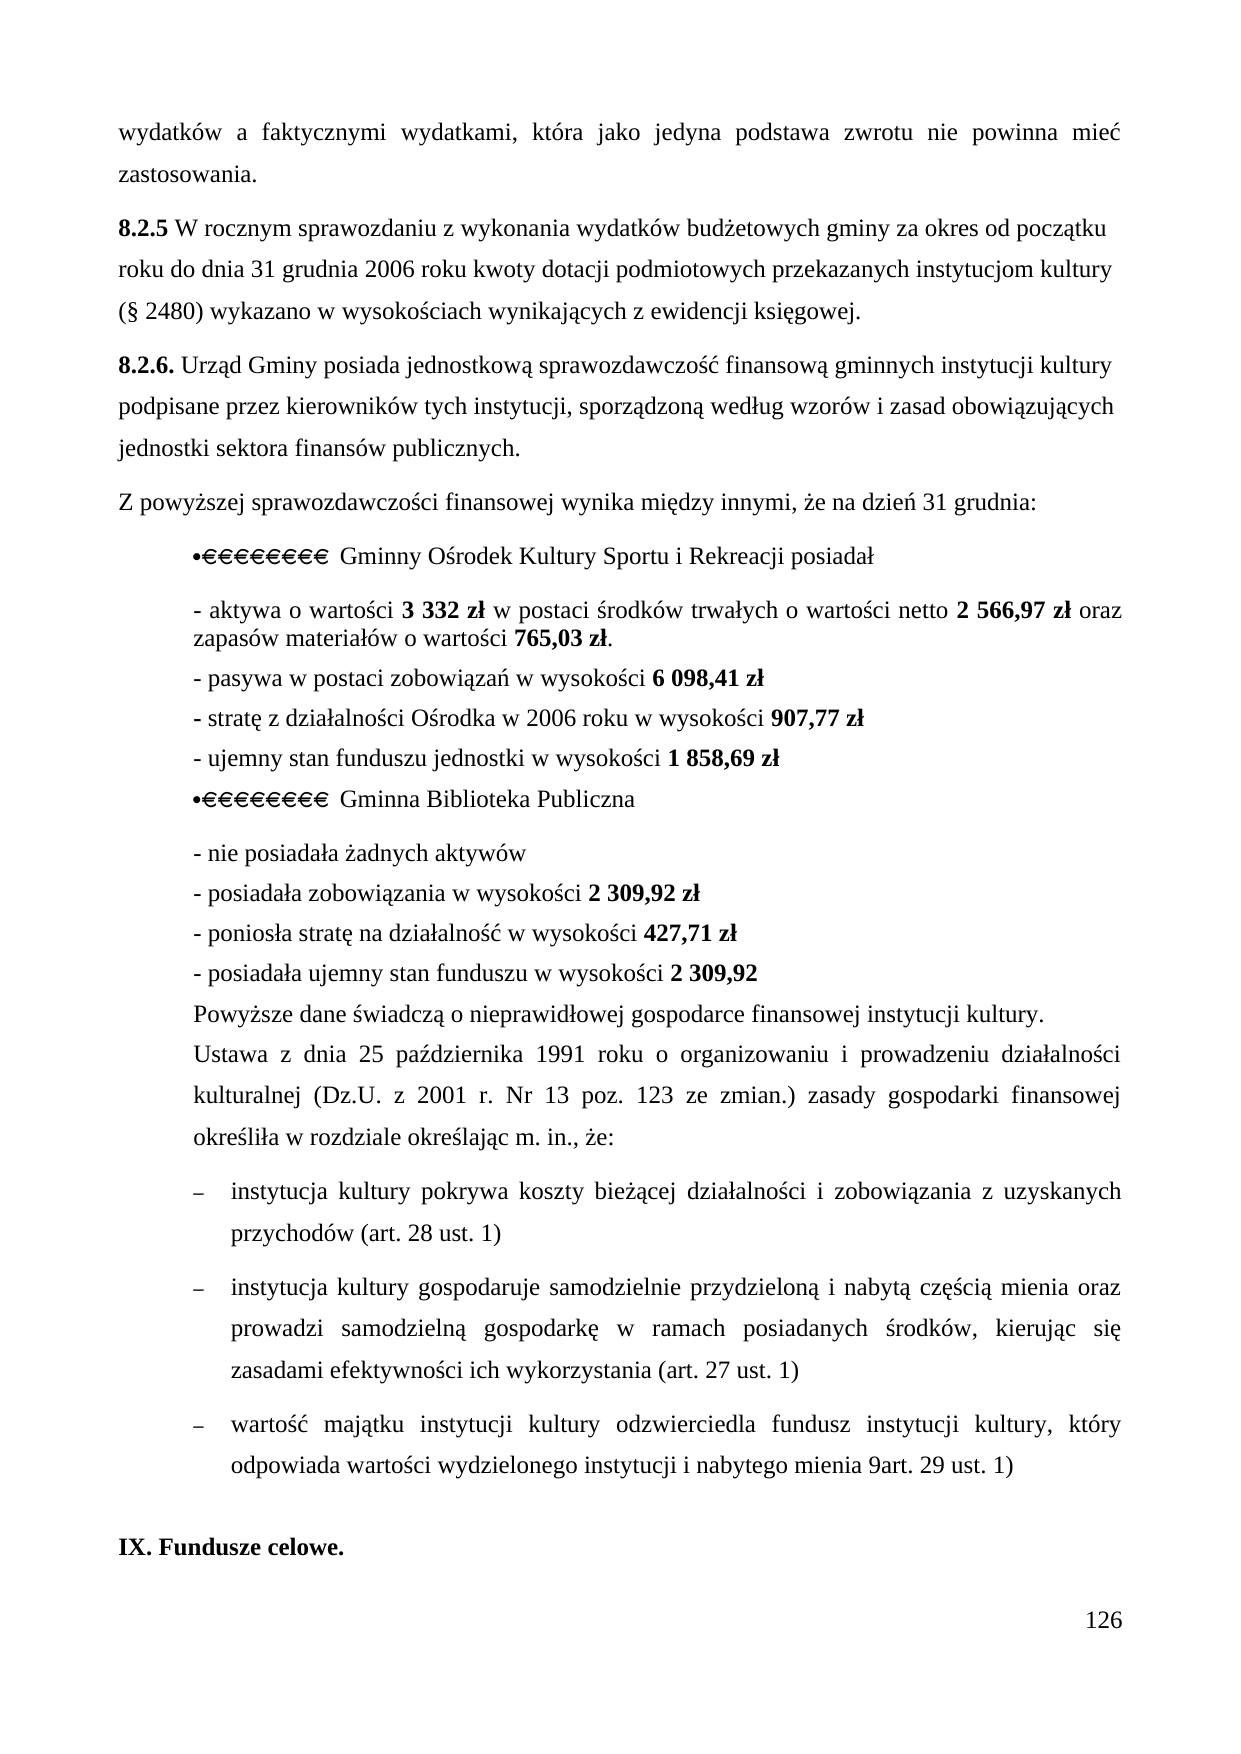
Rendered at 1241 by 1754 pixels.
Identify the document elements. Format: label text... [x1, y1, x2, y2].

text · Gminna Biblioteka Publiczna [193, 785, 1122, 812]
text - poniosła stratę na działalność w wysokości 427,71 zł [193, 919, 1122, 947]
text IX. Fundusze celowe. [118, 1533, 1122, 1561]
text - pasywa w postaci zobowiązań w wysokości 6 098,41 zł [193, 664, 1122, 692]
text - ujemny stan funduszu jednostki w wysokości 1 858,69 zł [193, 744, 1122, 772]
list wartość majątku instytucji kultury odzwierciedla fundusz instytucji kultury, który odpowiada wartości wydzielonego instytucji i nabytego mienia 9art. 29 ust. 1) [193, 1410, 1122, 1479]
text Powyższe dane świadczą o nieprawidłowej gospodarce finansowej instytucji kultury. [193, 1000, 1122, 1027]
text · Gminny Ośrodek Kultury Sportu i Rekreacji posiadał [193, 542, 1122, 570]
text Z powyższej sprawozdawczości finansowej wynika między innymi, że na dzień 31 grudnia: [118, 488, 1122, 516]
text 8.2.5 W rocznym sprawozdaniu z wykonania wydatków budżetowych gminy za okres od początku roku do dnia 31 grudnia 2006 roku kwoty dotacji podmiotowych przekazanych instytucjom kultury (§ 2480) wykazano w wysokościach wynikających z ewidencji księgowej. [118, 214, 1122, 324]
list instytucja kultury pokrywa koszty bieżącej działalności i zobowiązania z uzyskanych przychodów (art. 28 ust. 1) [193, 1177, 1122, 1246]
text wydatków a faktycznymi wydatkami, która jako jedyna podstawa zwrotu nie powinna mieć zastosowania. [118, 118, 1122, 187]
text Ustawa z dnia 25 października 1991 roku o organizowaniu i prowadzeniu działalności kulturalnej (Dz.U. z 2001 r. Nr 13 poz. 123 ze zmian.) zasady gospodarki finansowej określiła w rozdziale określając m. in., że: [193, 1040, 1122, 1151]
text 8.2.6. Urząd Gminy posiada jednostkową sprawozdawczość finansową gminnych instytucji kultury podpisane przez kierowników tych instytucji, sporządzoną według wzorów i zasad obowiązujących jednostki sektora finansów publicznych. [118, 351, 1122, 462]
text - aktywa o wartości 3 332 zł w postaci środków trwałych o wartości netto 2 566,97 zł oraz zapasów materiałów o wartości 765,03 zł. [193, 596, 1122, 652]
text - nie posiadała żadnych aktywów [193, 839, 1122, 867]
list instytucja kultury gospodaruje samodzielnie przydzieloną i nabytą częścią mienia oraz prowadzi samodzielną gospodarkę w ramach posiadanych środków, kierując się zasadami efektywności ich wykorzystania (art. 27 ust. 1) [193, 1273, 1122, 1383]
text - posiadała ujemny stan funduszu w wysokości 2 309,92 [193, 959, 1122, 987]
text - posiadała zobowiązania w wysokości 2 309,92 zł [193, 879, 1122, 907]
text - stratę z działalności Ośrodka w 2006 roku w wysokości 907,77 zł [193, 704, 1122, 732]
